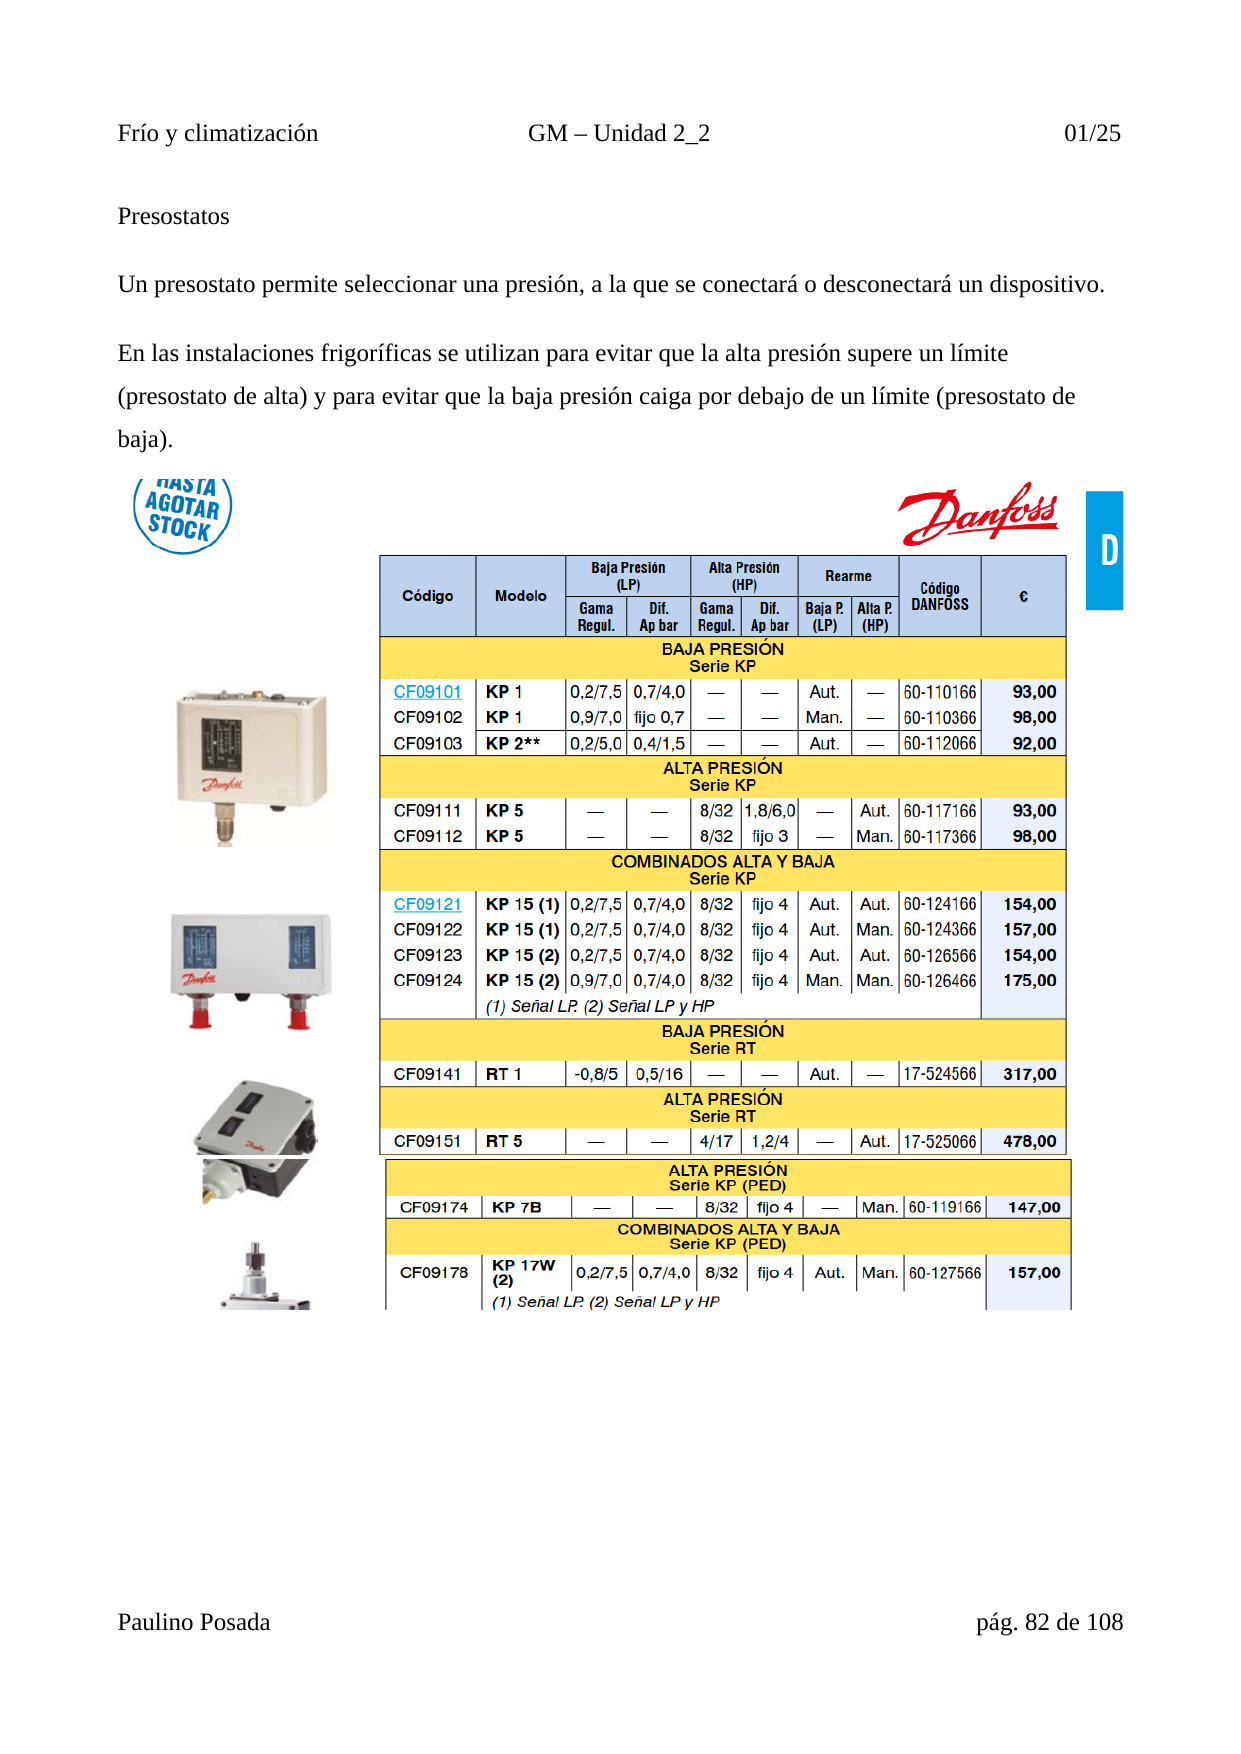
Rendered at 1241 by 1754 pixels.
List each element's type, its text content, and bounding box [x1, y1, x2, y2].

picture [202, 1159, 1073, 1310]
picture [1103, 535, 1117, 564]
text Presostatos [117, 201, 1123, 230]
text Un presostato permite seleccionar una presión, a la que se conectará o desconectará un dispositivo. [117, 269, 1123, 298]
picture [117, 479, 1124, 1155]
text En las instalaciones frigoríficas se utilizan para evitar que la alta presión supere un límite (presostato de alta) y para evitar que la baja presión caiga por debajo de un límite (presostato de baja). [117, 338, 1123, 453]
